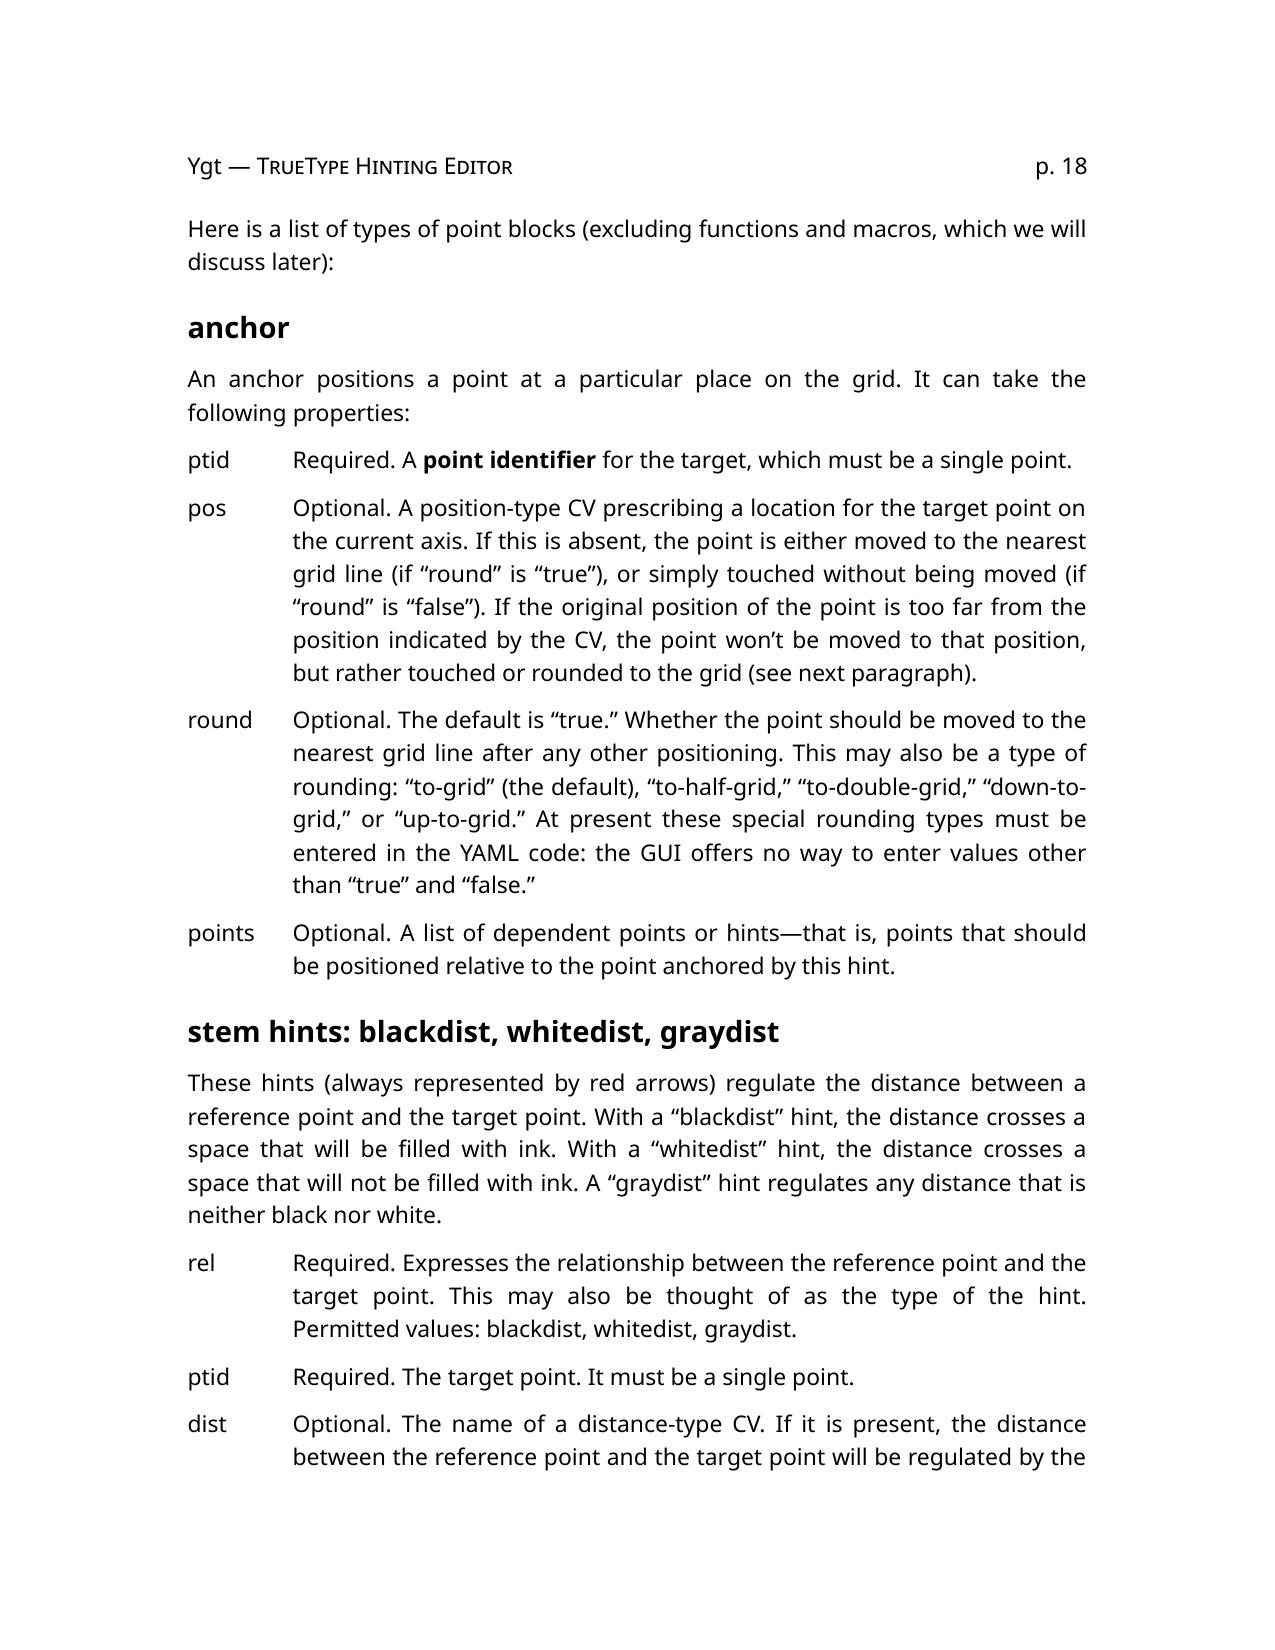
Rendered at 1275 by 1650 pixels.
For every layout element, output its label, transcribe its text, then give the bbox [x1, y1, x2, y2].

text These hints (always represented by red arrows) regulate the distance between a reference point and the target point. With a “blackdist” hint, the distance crosses a space that will be filled with ink. With a “whitedist” hint, the distance crosses a space that will not be filled with ink. A “graydist” hint regulates any distance that is neither black nor white. [187, 1066, 1087, 1231]
text points Optional. A list of dependent points or hints—that is, points that should be positioned relative to the point anchored by this hint. [187, 915, 1087, 981]
subtitle anchor [187, 307, 1087, 347]
subtitle stem hints: blackdist, whitedist, graydist [187, 1011, 1087, 1051]
text ptid Required. The target point. It must be a single point. [187, 1359, 1087, 1392]
text An anchor positions a point at a particular place on the grid. It can take the following properties: [187, 362, 1087, 428]
text dist Optional. The name of a distance-type CV. If it is present, the distance between the reference point and the target point will be regulated by the [187, 1406, 1087, 1472]
text pos Optional. A position-type CV prescribing a location for the target point on the current axis. If this is absent, the point is either moved to the nearest grid line (if “round” is “true”), or simply touched without being moved (if “round” is “false”). If the original position of the point is too far from the position indicated by the CV, the point won’t be moved to that position, but rather touched or rounded to the grid (see next paragraph). [187, 490, 1087, 688]
text round Optional. The default is “true.” Whether the point should be moved to the nearest grid line after any other positioning. This may also be a type of rounding: “to-grid” (the default), “to-half-grid,” “to-double-grid,” “down-to-grid,” or “up-to-grid.” At present these special rounding types must be entered in the YAML code: the GUI offers no way to enter values other than “true” and “false.” [187, 702, 1087, 901]
text ptid Required. A point identifier for the target, which must be a single point. [187, 442, 1087, 475]
text rel Required. Expresses the relationship between the reference point and the target point. This may also be thought of as the type of the hint. Permitted values: blackdist, whitedist, graydist. [187, 1245, 1087, 1344]
text Here is a list of types of point blocks (excluding functions and macros, which we will discuss later): [187, 211, 1087, 277]
